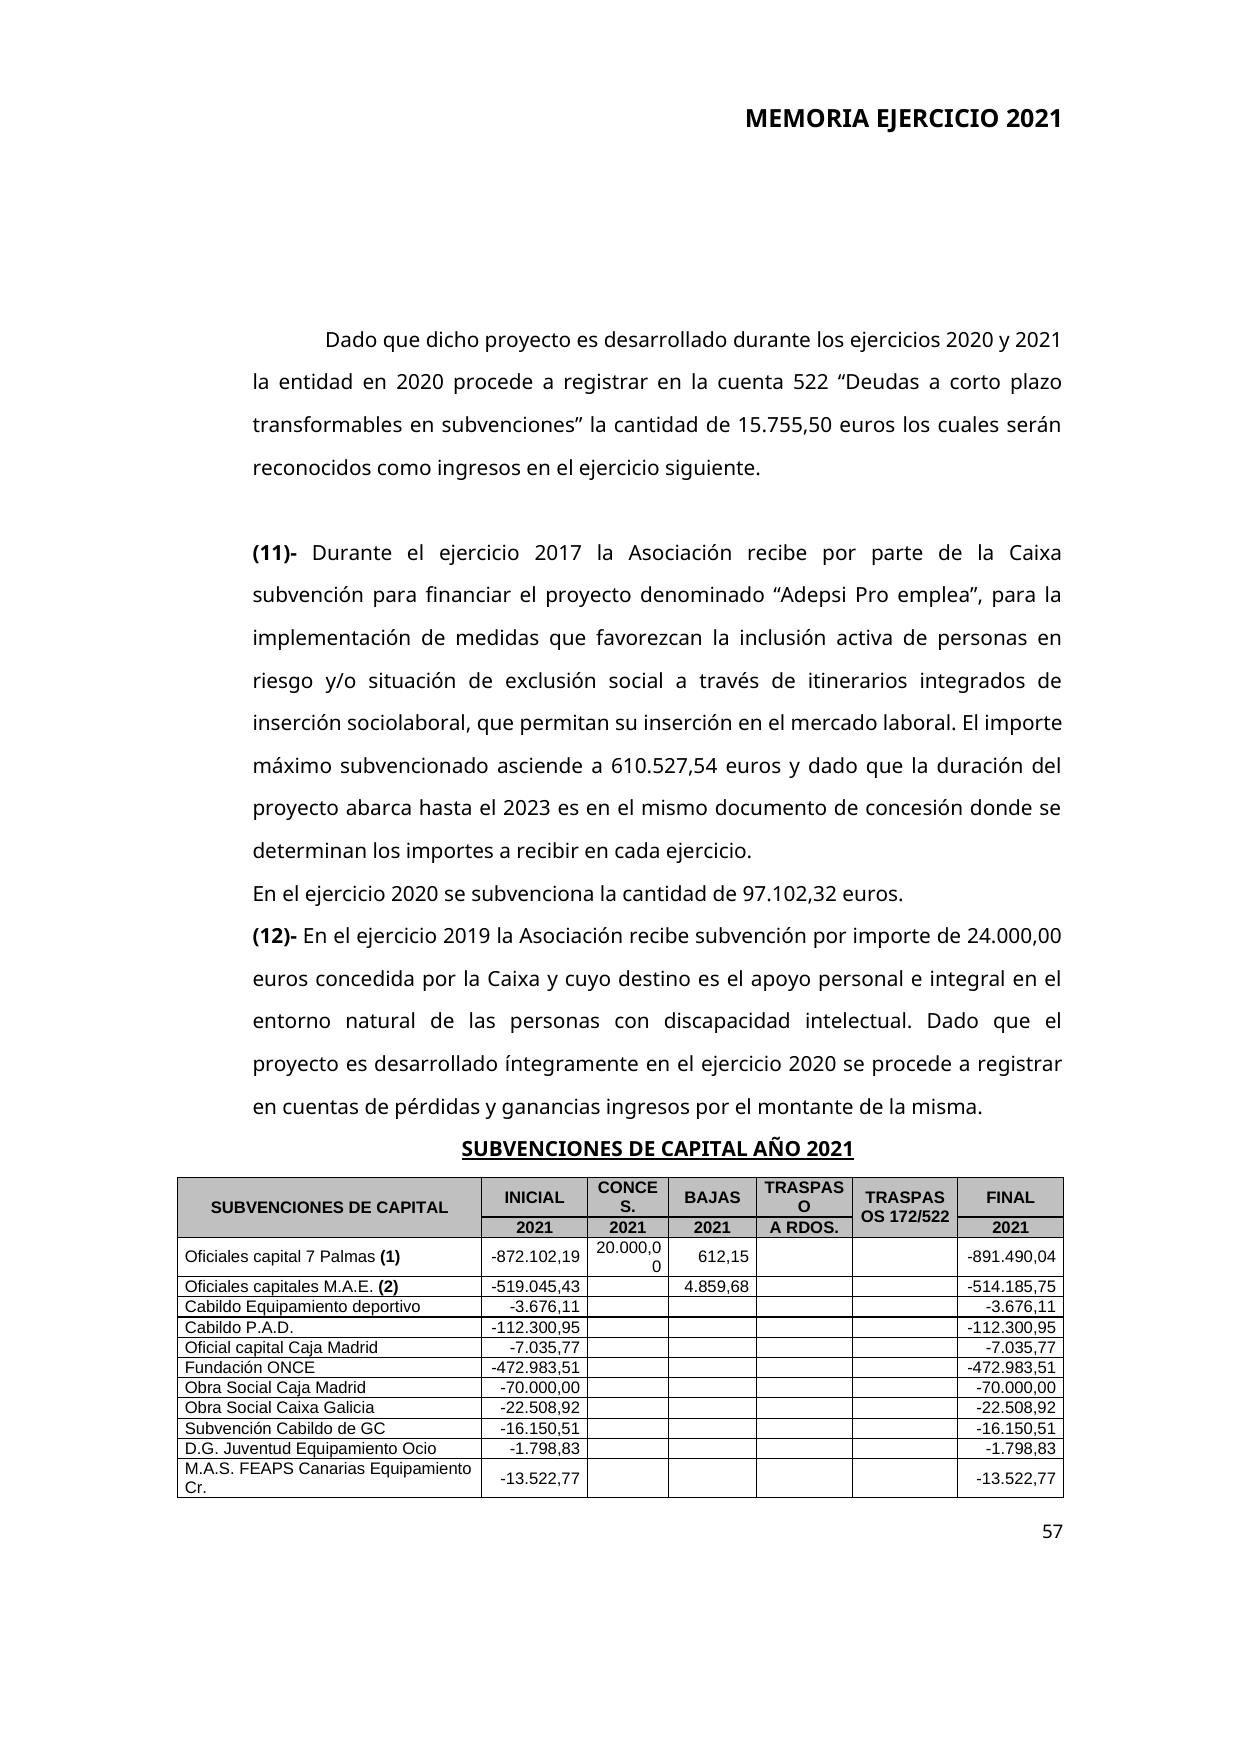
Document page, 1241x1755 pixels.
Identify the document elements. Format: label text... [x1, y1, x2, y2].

table_cell Oficiales capital 7 Palmas (1) [178, 1238, 481, 1276]
table_header CONCES. [588, 1178, 668, 1216]
table_cell -16.150,51 [958, 1419, 1063, 1438]
table_cell 2021 [482, 1218, 587, 1237]
table_cell [757, 1419, 852, 1438]
table_cell [588, 1459, 668, 1497]
table_cell [757, 1459, 852, 1497]
table_cell A RDOS. [757, 1218, 852, 1237]
table_cell [853, 1297, 957, 1316]
table_header TRASPASOS 172/522 [853, 1178, 957, 1237]
table_cell -22.508,92 [958, 1398, 1063, 1417]
table_cell [588, 1378, 668, 1397]
table_cell -70.000,00 [482, 1378, 587, 1397]
table_cell Oficial capital Caja Madrid [178, 1338, 481, 1357]
table_cell [588, 1318, 668, 1337]
table_cell -514.185,75 [958, 1277, 1063, 1296]
table_cell [853, 1338, 957, 1357]
table_cell [757, 1297, 852, 1316]
text Dado que dicho proyecto es desarrollado durante los ejercicios 2020 y 2021 la entidad en 2020 procede a registrar en la cuenta 522 “Deudas a corto plazo transformables en subvenciones” la cantidad de 15.755,50 euros los cuales serán reconocidos como ingresos en el ejercicio siguiente. [252, 325, 1063, 481]
table_cell [757, 1378, 852, 1397]
table_cell [588, 1358, 668, 1377]
table_cell D.G. Juventud Equipamiento Ocio [178, 1439, 481, 1458]
table_cell 612,15 [669, 1238, 756, 1276]
table_cell [757, 1358, 852, 1377]
table_cell 2021 [588, 1218, 668, 1237]
table_cell Cabildo Equipamiento deportivo [178, 1297, 481, 1316]
table_cell [853, 1419, 957, 1438]
table_cell Oficiales capitales M.A.E. (2) [178, 1277, 481, 1296]
table_cell [853, 1277, 957, 1296]
table_cell [853, 1439, 957, 1458]
table_header BAJAS [669, 1178, 756, 1216]
table_cell [669, 1398, 756, 1417]
table_header TRASPASO [757, 1178, 852, 1216]
table_cell [669, 1318, 756, 1337]
table_cell [853, 1398, 957, 1417]
table_cell 20.000,00 [588, 1238, 668, 1276]
table_cell -112.300,95 [958, 1318, 1063, 1337]
table_cell -13.522,77 [958, 1459, 1063, 1497]
table_cell -70.000,00 [958, 1378, 1063, 1397]
table_cell [669, 1378, 756, 1397]
table_cell -3.676,11 [958, 1297, 1063, 1316]
table_cell -13.522,77 [482, 1459, 587, 1497]
table_cell [853, 1378, 957, 1397]
table_cell -7.035,77 [482, 1338, 587, 1357]
table_cell [853, 1318, 957, 1337]
table_cell [757, 1338, 852, 1357]
table_cell 4.859,68 [669, 1277, 756, 1296]
table_cell -1.798,83 [482, 1439, 587, 1458]
table_cell Subvención Cabildo de GC [178, 1419, 481, 1438]
table_cell -1.798,83 [958, 1439, 1063, 1458]
table_cell [757, 1238, 852, 1276]
table_cell [853, 1459, 957, 1497]
text (12)- En el ejercicio 2019 la Asociación recibe subvención por importe de 24.000,00 euros concedida por la Caixa y cuyo destino es el apoyo personal e integral en el entorno natural de las personas con discapacidad intelectual. Dado que el proyecto es desarrollado íntegramente en el ejercicio 2020 se procede a registrar en cuentas de pérdidas y ganancias ingresos por el montante de la misma. [252, 921, 1063, 1120]
text (11)- Durante el ejercicio 2017 la Asociación recibe por parte de la Caixa subvención para financiar el proyecto denominado “Adepsi Pro emplea”, para la implementación de medidas que favorezcan la inclusión activa de personas en riesgo y/o situación de exclusión social a través de itinerarios integrados de inserción sociolaboral, que permitan su inserción en el mercado laboral. El importe máximo subvencionado asciende a 610.527,54 euros y dado que la duración del proyecto abarca hasta el 2023 es en el mismo documento de concesión donde se determinan los importes a recibir en cada ejercicio. [252, 538, 1063, 864]
table_cell [757, 1439, 852, 1458]
table_cell Fundación ONCE [178, 1358, 481, 1377]
table_cell [588, 1439, 668, 1458]
table_cell [669, 1459, 756, 1497]
table_cell -3.676,11 [482, 1297, 587, 1316]
table_cell [757, 1318, 852, 1337]
table_cell -7.035,77 [958, 1338, 1063, 1357]
table_cell [853, 1358, 957, 1377]
table_cell 2021 [669, 1218, 756, 1237]
table_header INICIAL [482, 1178, 587, 1216]
table_cell Obra Social Caixa Galicia [178, 1398, 481, 1417]
table_header FINAL [958, 1178, 1063, 1216]
table_cell [588, 1297, 668, 1316]
table_cell -519.045,43 [482, 1277, 587, 1296]
table_cell [757, 1398, 852, 1417]
table_cell -22.508,92 [482, 1398, 587, 1417]
table_cell [757, 1277, 852, 1296]
table_cell [588, 1398, 668, 1417]
table_cell [669, 1439, 756, 1458]
table_cell -16.150,51 [482, 1419, 587, 1438]
table_cell Cabildo P.A.D. [178, 1318, 481, 1337]
text SUBVENCIONES DE CAPITAL AÑO 2021 [252, 1134, 1063, 1163]
table_cell 2021 [958, 1218, 1063, 1237]
table_cell [669, 1358, 756, 1377]
text En el ejercicio 2020 se subvenciona la cantidad de 97.102,32 euros. [252, 879, 1063, 907]
table_cell Obra Social Caja Madrid [178, 1378, 481, 1397]
table_cell M.A.S. FEAPS Canarias Equipamiento Cr. [178, 1459, 481, 1497]
table_cell [588, 1277, 668, 1296]
table_cell -872.102,19 [482, 1238, 587, 1276]
table_cell [853, 1238, 957, 1276]
table_cell -112.300,95 [482, 1318, 587, 1337]
table_cell [669, 1338, 756, 1357]
table_cell -891.490,04 [958, 1238, 1063, 1276]
table_cell -472.983,51 [482, 1358, 587, 1377]
table_cell [588, 1419, 668, 1438]
table_cell [669, 1419, 756, 1438]
table_cell [588, 1338, 668, 1357]
table_cell -472.983,51 [958, 1358, 1063, 1377]
table_header SUBVENCIONES DE CAPITAL [178, 1178, 481, 1237]
table_cell [669, 1297, 756, 1316]
